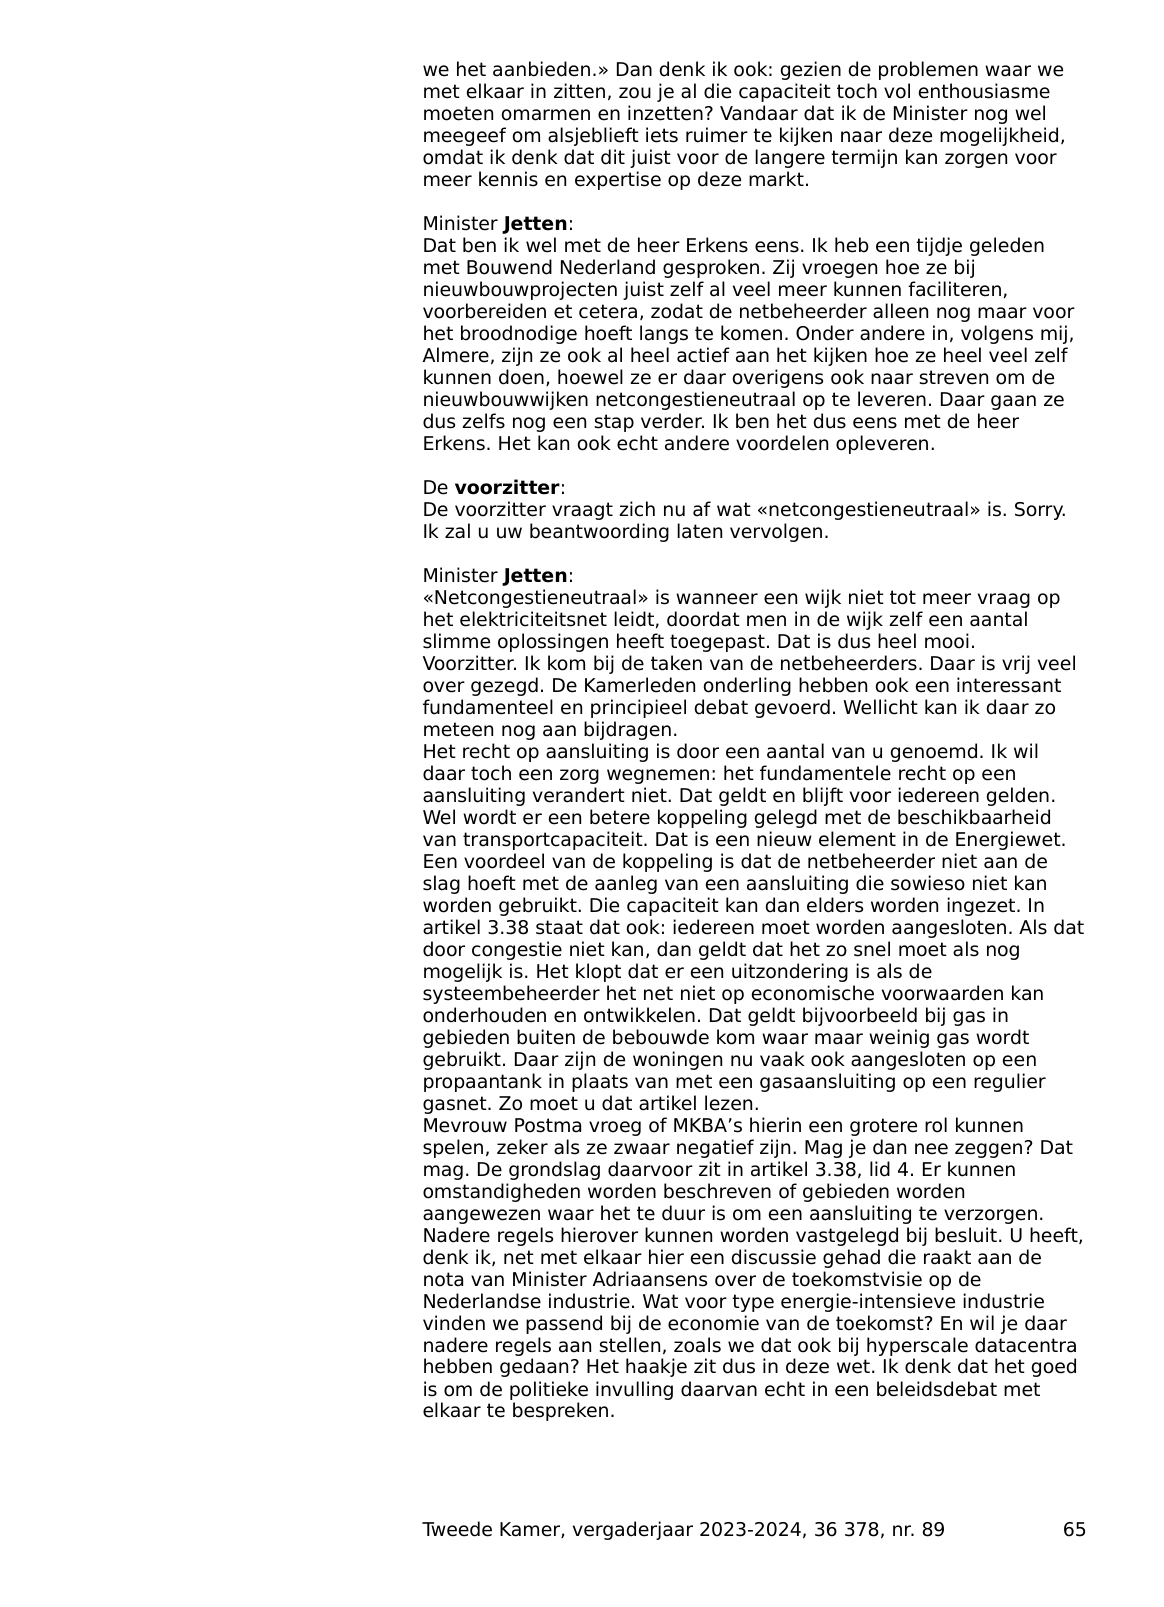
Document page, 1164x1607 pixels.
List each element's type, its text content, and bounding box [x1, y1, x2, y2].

text Dat ben ik wel met de heer Erkens eens. Ik heb een tijdje geleden met Bouwend Nederland gesproken. Zij vroegen hoe ze bij nieuwbouwprojecten juist zelf al veel meer kunnen faciliteren, voorbereiden et cetera, zodat de netbeheerder alleen nog maar voor het broodnodige hoeft langs te komen. Onder andere in, volgens mij, Almere, zijn ze ook al heel actief aan het kijken hoe ze heel veel zelf kunnen doen, hoewel ze er daar overigens ook naar streven om de nieuwbouwwijken netcongestieneutraal op te leveren. Daar gaan ze dus zelfs nog een stap verder. Ik ben het dus eens met de heer Erkens. Het kan ook echt andere voordelen opleveren. [422, 235, 1087, 455]
text «Netcongestieneutraal» is wanneer een wijk niet tot meer vraag op het elektriciteitsnet leidt, doordat men in de wijk zelf een aantal slimme oplossingen heeft toegepast. Dat is dus heel mooi. [422, 587, 1087, 653]
text Minister Jetten: [422, 565, 1087, 587]
text Het recht op aansluiting is door een aantal van u genoemd. Ik wil daar toch een zorg wegnemen: het fundamentele recht op een aansluiting verandert niet. Dat geldt en blijft voor iedereen gelden. Wel wordt er een betere koppeling gelegd met de beschikbaarheid van transportcapaciteit. Dat is een nieuw element in de Energiewet. Een voordeel van de koppeling is dat de netbeheerder niet aan de slag hoeft met de aanleg van een aansluiting die sowieso niet kan worden gebruikt. Die capaciteit kan dan elders worden ingezet. In artikel 3.38 staat dat ook: iedereen moet worden aangesloten. Als dat door congestie niet kan, dan geldt dat het zo snel moet als nog mogelijk is. Het klopt dat er een uitzondering is als de systeembeheerder het net niet op economische voorwaarden kan onderhouden en ontwikkelen. Dat geldt bijvoorbeeld bij gas in gebieden buiten de bebouwde kom waar maar weinig gas wordt gebruikt. Daar zijn de woningen nu vaak ook aangesloten op een propaantank in plaats van met een gasaansluiting op een regulier gasnet. Zo moet u dat artikel lezen. [422, 741, 1087, 1115]
text De voorzitter vraagt zich nu af wat «netcongestieneutraal» is. Sorry. Ik zal u uw beantwoording laten vervolgen. [422, 499, 1087, 543]
text Minister Jetten: [422, 213, 1087, 235]
text Voorzitter. Ik kom bij de taken van de netbeheerders. Daar is vrij veel over gezegd. De Kamerleden onderling hebben ook een interessant fundamenteel en principieel debat gevoerd. Wellicht kan ik daar zo meteen nog aan bijdragen. [422, 653, 1087, 741]
text Mevrouw Postma vroeg of MKBA’s hierin een grotere rol kunnen spelen, zeker als ze zwaar negatief zijn. Mag je dan nee zeggen? Dat mag. De grondslag daarvoor zit in artikel 3.38, lid 4. Er kunnen omstandigheden worden beschreven of gebieden worden aangewezen waar het te duur is om een aansluiting te verzorgen. Nadere regels hierover kunnen worden vastgelegd bij besluit. U heeft, denk ik, net met elkaar hier een discussie gehad die raakt aan de nota van Minister Adriaansens over de toekomstvisie op de Nederlandse industrie. Wat voor type energie-intensieve industrie vinden we passend bij de economie van de toekomst? En wil je daar nadere regels aan stellen, zoals we dat ook bij hyperscale datacentra hebben gedaan? Het haakje zit dus in deze wet. Ik denk dat het goed is om de politieke invulling daarvan echt in een beleidsdebat met elkaar te bespreken. [422, 1115, 1087, 1422]
text De voorzitter: [422, 477, 1087, 499]
text we het aanbieden.» Dan denk ik ook: gezien de problemen waar we met elkaar in zitten, zou je al die capaciteit toch vol enthousiasme moeten omarmen en inzetten? Vandaar dat ik de Minister nog wel meegeef om alsjeblieft iets ruimer te kijken naar deze mogelijkheid, omdat ik denk dat dit juist voor de langere termijn kan zorgen voor meer kennis en expertise op deze markt. [422, 59, 1087, 191]
